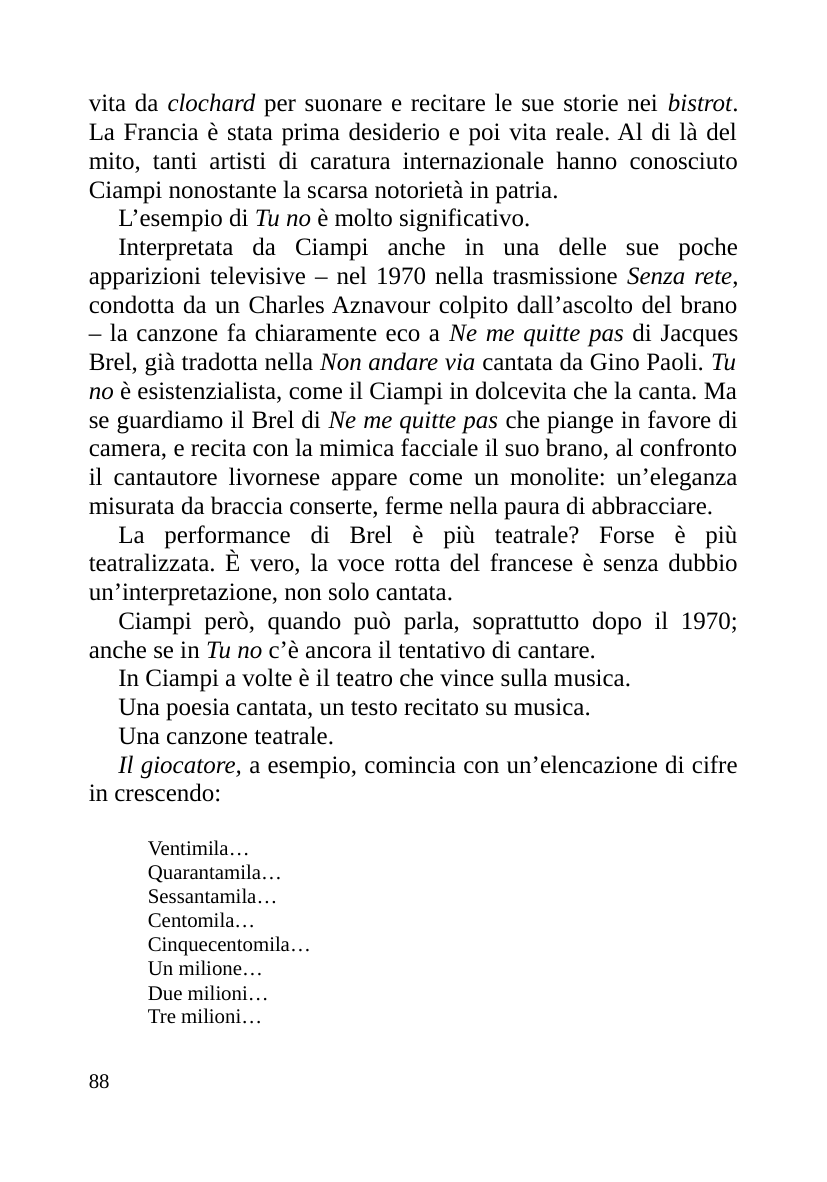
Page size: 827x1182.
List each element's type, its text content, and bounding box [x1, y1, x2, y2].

text vita da clochard per suonare e recitare le sue storie nei bistrot. La Francia è stata prima desiderio e poi vita reale. Al di là del mito, tanti artisti di caratura internazionale hanno conosciuto Ciampi nonostante la scarsa notorietà in patria. [88, 88, 738, 203]
text Una poesia cantata, un testo recitato su musica. [88, 692, 738, 721]
text Due milioni… [148, 980, 679, 1004]
text Interpretata da Ciampi anche in una delle sue poche apparizioni televisive – nel 1970 nella trasmissione Senza rete, condotta da un Charles Aznavour colpito dall’ascolto del brano – la canzone fa chiaramente eco a Ne me quitte pas di Jacques Brel, già tradotta nella Non andare via cantata da Gino Paoli. Tu no è esistenzialista, come il Ciampi in dolcevita che la canta. Ma se guardiamo il Brel di Ne me quitte pas che piange in favore di camera, e recita con la mimica facciale il suo brano, al confronto il cantautore livornese appare come un monolite: un’eleganza misurata da braccia conserte, ferme nella paura di abbracciare. [88, 232, 738, 520]
text Tre milioni… [148, 1004, 679, 1028]
text Un milione… [148, 956, 679, 980]
text Ciampi però, quando può parla, soprattutto dopo il 1970; anche se in Tu no c’è ancora il tentativo di cantare. [88, 606, 738, 663]
text Il giocatore, a esempio, comincia con un’elencazione di cifre in crescendo: [88, 750, 738, 807]
text Quarantamila… [148, 860, 679, 884]
text Ventimila… [148, 836, 679, 860]
text L’esempio di Tu no è molto significativo. [88, 203, 738, 232]
text Centomila… [148, 908, 679, 932]
text In Ciampi a volte è il teatro che vince sulla musica. [88, 663, 738, 692]
text La performance di Brel è più teatrale? Forse è più teatralizzata. È vero, la voce rotta del francese è senza dubbio un’interpretazione, non solo cantata. [88, 520, 738, 606]
text Sessantamila… [148, 884, 679, 908]
text Una canzone teatrale. [88, 721, 738, 750]
text Cinquecentomila… [148, 932, 679, 956]
